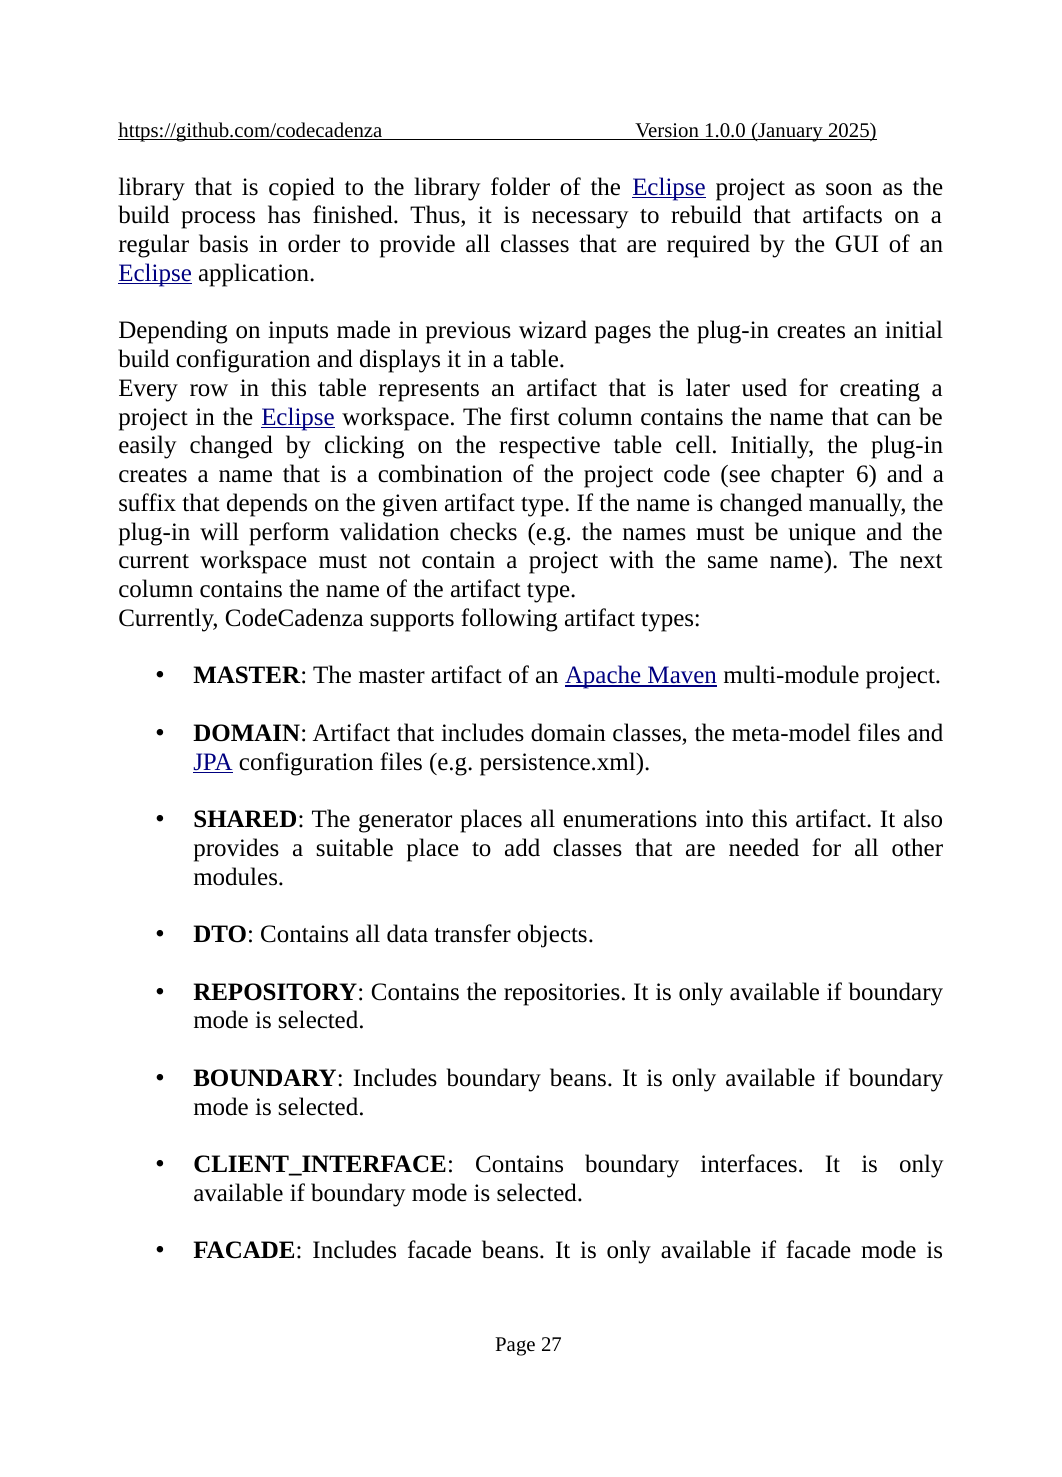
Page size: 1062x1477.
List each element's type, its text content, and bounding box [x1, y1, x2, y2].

list DOMAIN: Artifact that includes domain classes, the meta-model files and JPA configuration files (e.g. persistence.xml). [156, 718, 944, 775]
list DTO: Contains all data transfer objects. [156, 919, 944, 948]
text library that is copied to the library folder of the Eclipse project as soon as the build process has finished. Thus, it is necessary to rebuild that artifacts on a regular basis in order to provide all classes that are required by the GUI of an Eclipse application. [118, 172, 944, 287]
list FACADE: Includes facade beans. It is only available if facade mode is [156, 1235, 944, 1264]
list BOUNDARY: Includes boundary beans. It is only available if boundary mode is selected. [156, 1063, 944, 1120]
list REPOSITORY: Contains the repositories. It is only available if boundary mode is selected. [156, 977, 944, 1034]
list MASTER: The master artifact of an Apache Maven multi-module project. [156, 660, 944, 689]
text Every row in this table represents an artifact that is later used for creating a project in the Eclipse workspace. The first column contains the name that can be easily changed by clicking on the respective table cell. Initially, the plug-in creates a name that is a combination of the project code (see chapter 6) and a suffix that depends on the given artifact type. If the name is changed manually, the plug-in will perform validation checks (e.g. the names must be unique and the current workspace must not contain a project with the same name). The next column contains the name of the artifact type. [118, 373, 944, 603]
text Depending on inputs made in previous wizard pages the plug-in creates an initial build configuration and displays it in a table. [118, 315, 944, 373]
text Currently, CodeCadenza supports following artifact types: [118, 603, 944, 632]
list SHARED: The generator places all enumerations into this artifact. It also provides a suitable place to add classes that are needed for all other modules. [156, 804, 944, 890]
list CLIENT_INTERFACE: Contains boundary interfaces. It is only available if boundary mode is selected. [156, 1149, 944, 1207]
